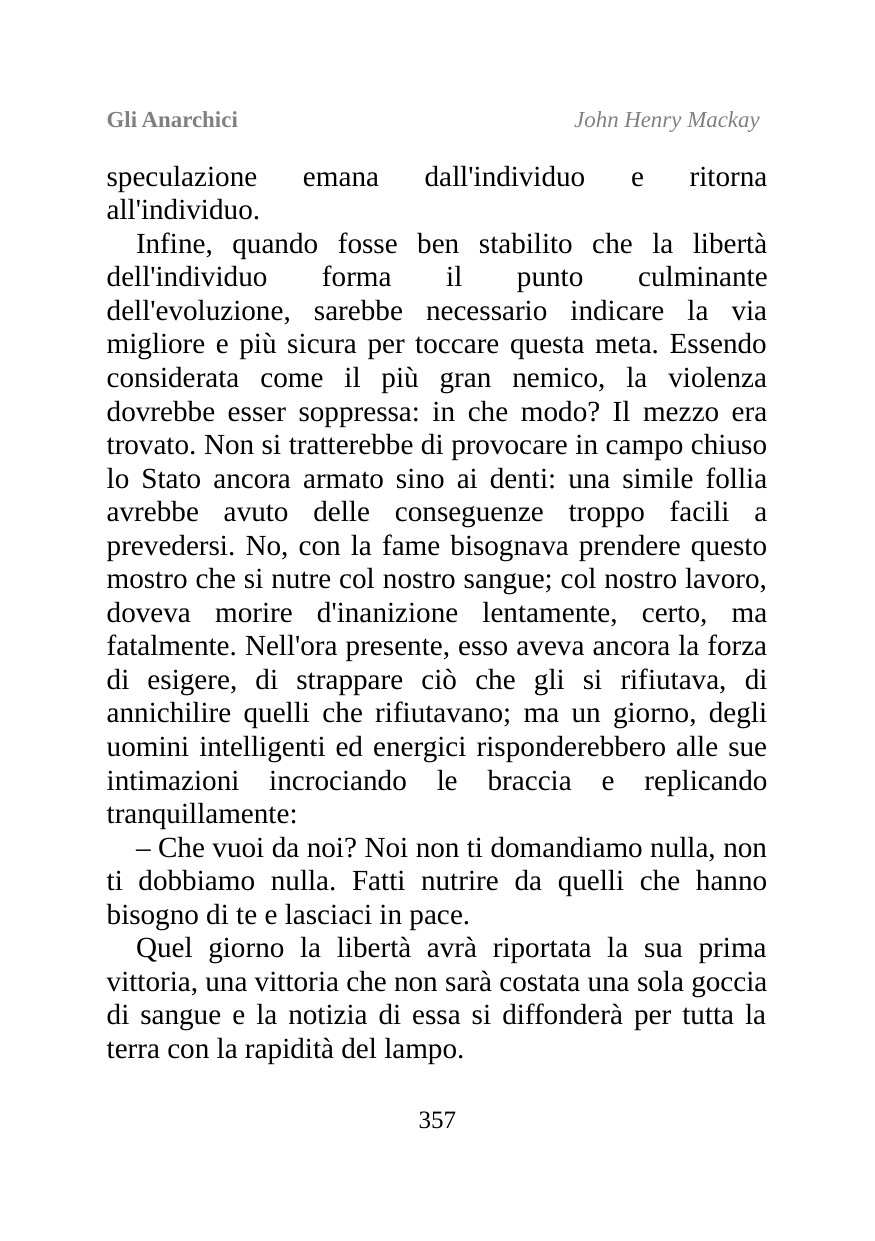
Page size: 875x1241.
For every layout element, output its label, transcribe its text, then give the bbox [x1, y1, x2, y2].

text Infine, quando fosse ben stabilito che la libertà dell'individuo forma il punto culminante dell'evoluzione, sarebbe necessario indicare la via migliore e più sicura per toccare questa meta. Essendo considerata come il più gran nemico, la violenza dovrebbe esser soppressa: in che modo? Il mezzo era trovato. Non si tratterebbe di provocare in campo chiuso lo Stato ancora armato sino ai denti: una simile follia avrebbe avuto delle conseguenze troppo facili a prevedersi. No, con la fame bisognava prendere questo mostro che si nutre col nostro sangue; col nostro lavoro, doveva morire d'inanizione lentamente, certo, ma fatalmente. Nell'ora presente, esso aveva ancora la forza di esigere, di strappare ciò che gli si rifiutava, di annichilire quelli che rifiutavano; ma un giorno, degli uomini intelligenti ed energici risponderebbero alle sue intimazioni incrociando le braccia e replicando tranquillamente: [106, 226, 768, 830]
text Quel giorno la libertà avrà riportata la sua prima vittoria, una vittoria che non sarà costata una sola goccia di sangue e la notizia di essa si diffonderà per tutta la terra con la rapidità del lampo. [106, 930, 768, 1064]
text – Che vuoi da noi? Noi non ti domandiamo nulla, non ti dobbiamo nulla. Fatti nutrire da quelli che hanno bisogno di te e lasciaci in pace. [106, 830, 768, 930]
text speculazione emana dall'individuo e ritorna all'individuo. [106, 159, 768, 226]
